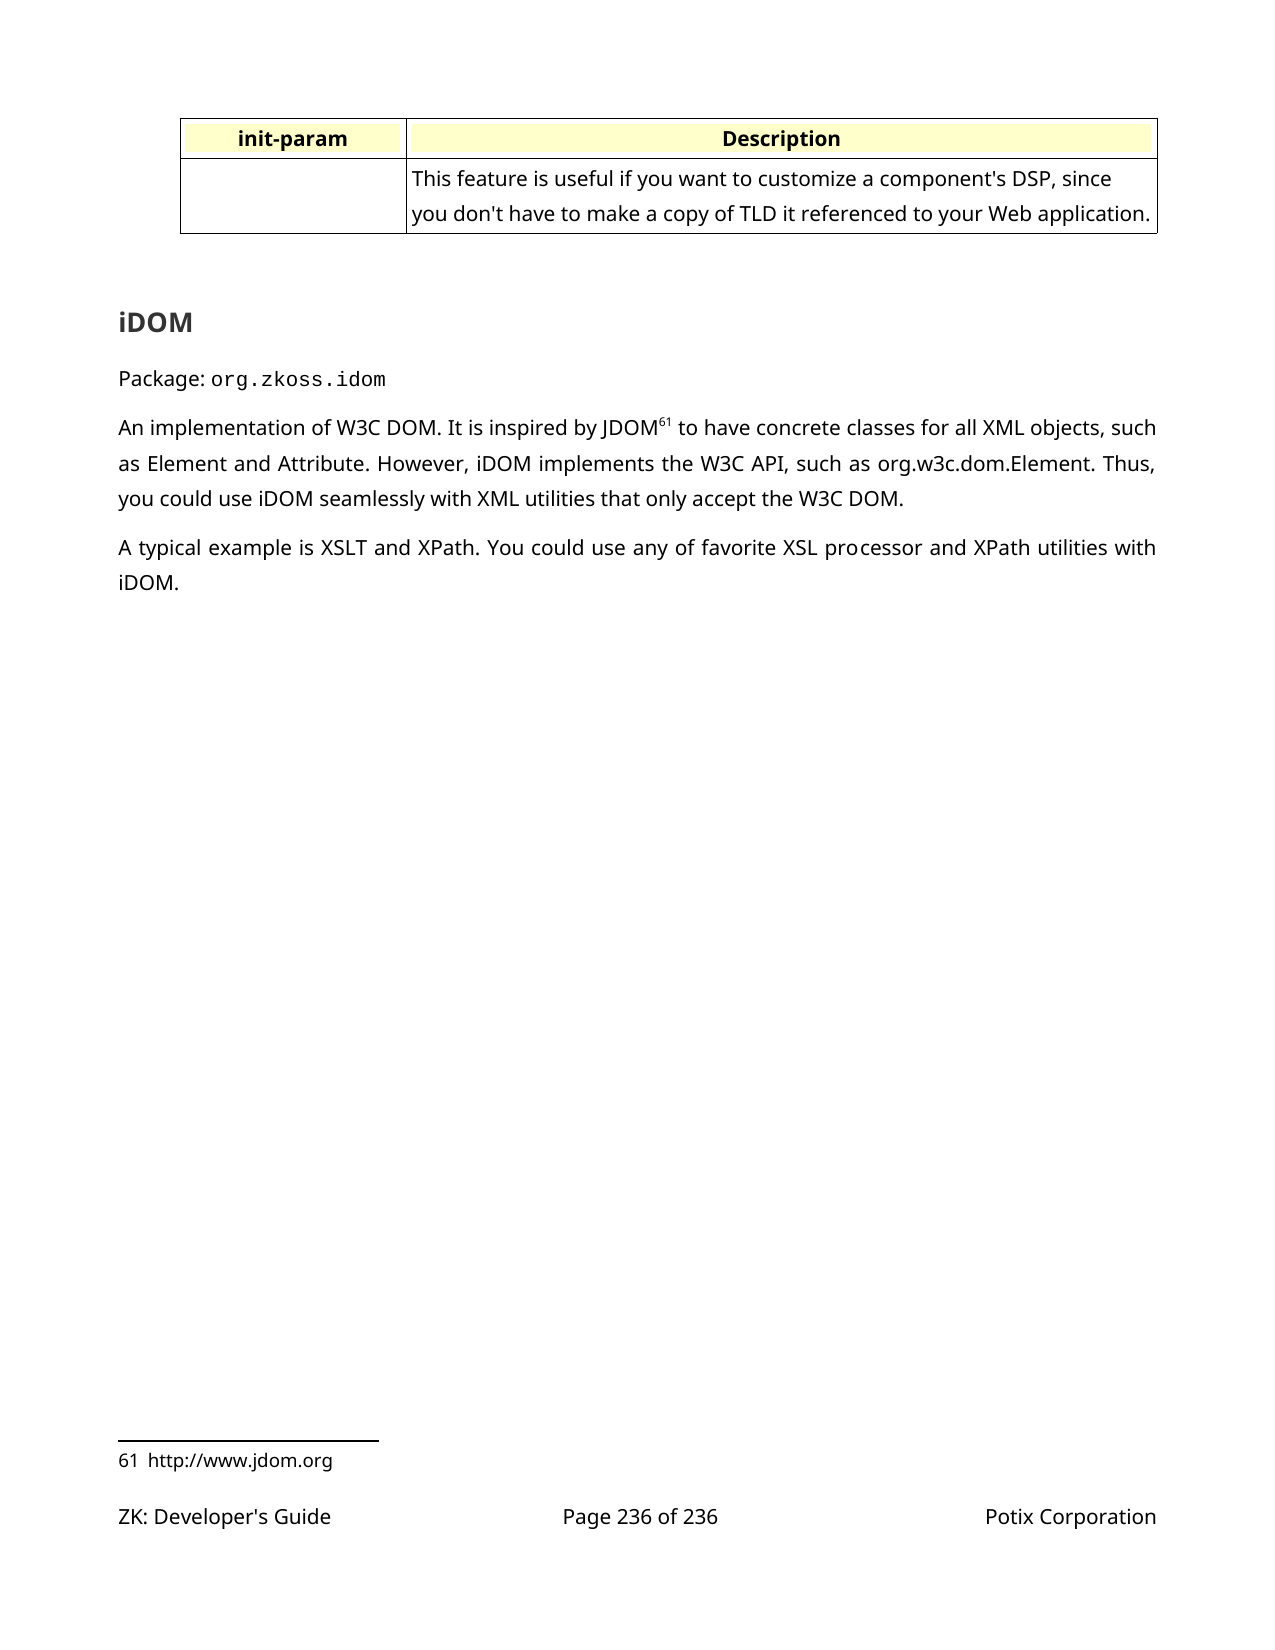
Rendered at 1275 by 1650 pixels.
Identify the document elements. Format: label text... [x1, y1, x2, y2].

subtitle iDOM [118, 304, 1157, 341]
table_cell [181, 159, 406, 233]
text Package: org.zkoss.idom [118, 364, 1157, 393]
table_header Description [407, 119, 1157, 158]
text An implementation of W3C DOM. It is inspired by JDOM to have concrete classes for all XML objects, such as Element and Attribute. However, iDOM implements the W3C API, such as org.w3c.dom.Element. Thus, you could use iDOM seamlessly with XML utilities that only accept the W3C DOM. [118, 413, 1157, 512]
text http://www.jdom.org [118, 1447, 1157, 1473]
table_header init-param [181, 119, 406, 158]
text A typical example is XSLT and XPath. You could use any of favorite XSL processor and XPath utilities with iDOM. [118, 533, 1157, 596]
table_cell This feature is useful if you want to customize a component's DSP, since you don't have to make a copy of TLD it referenced to your Web application. [407, 159, 1157, 233]
